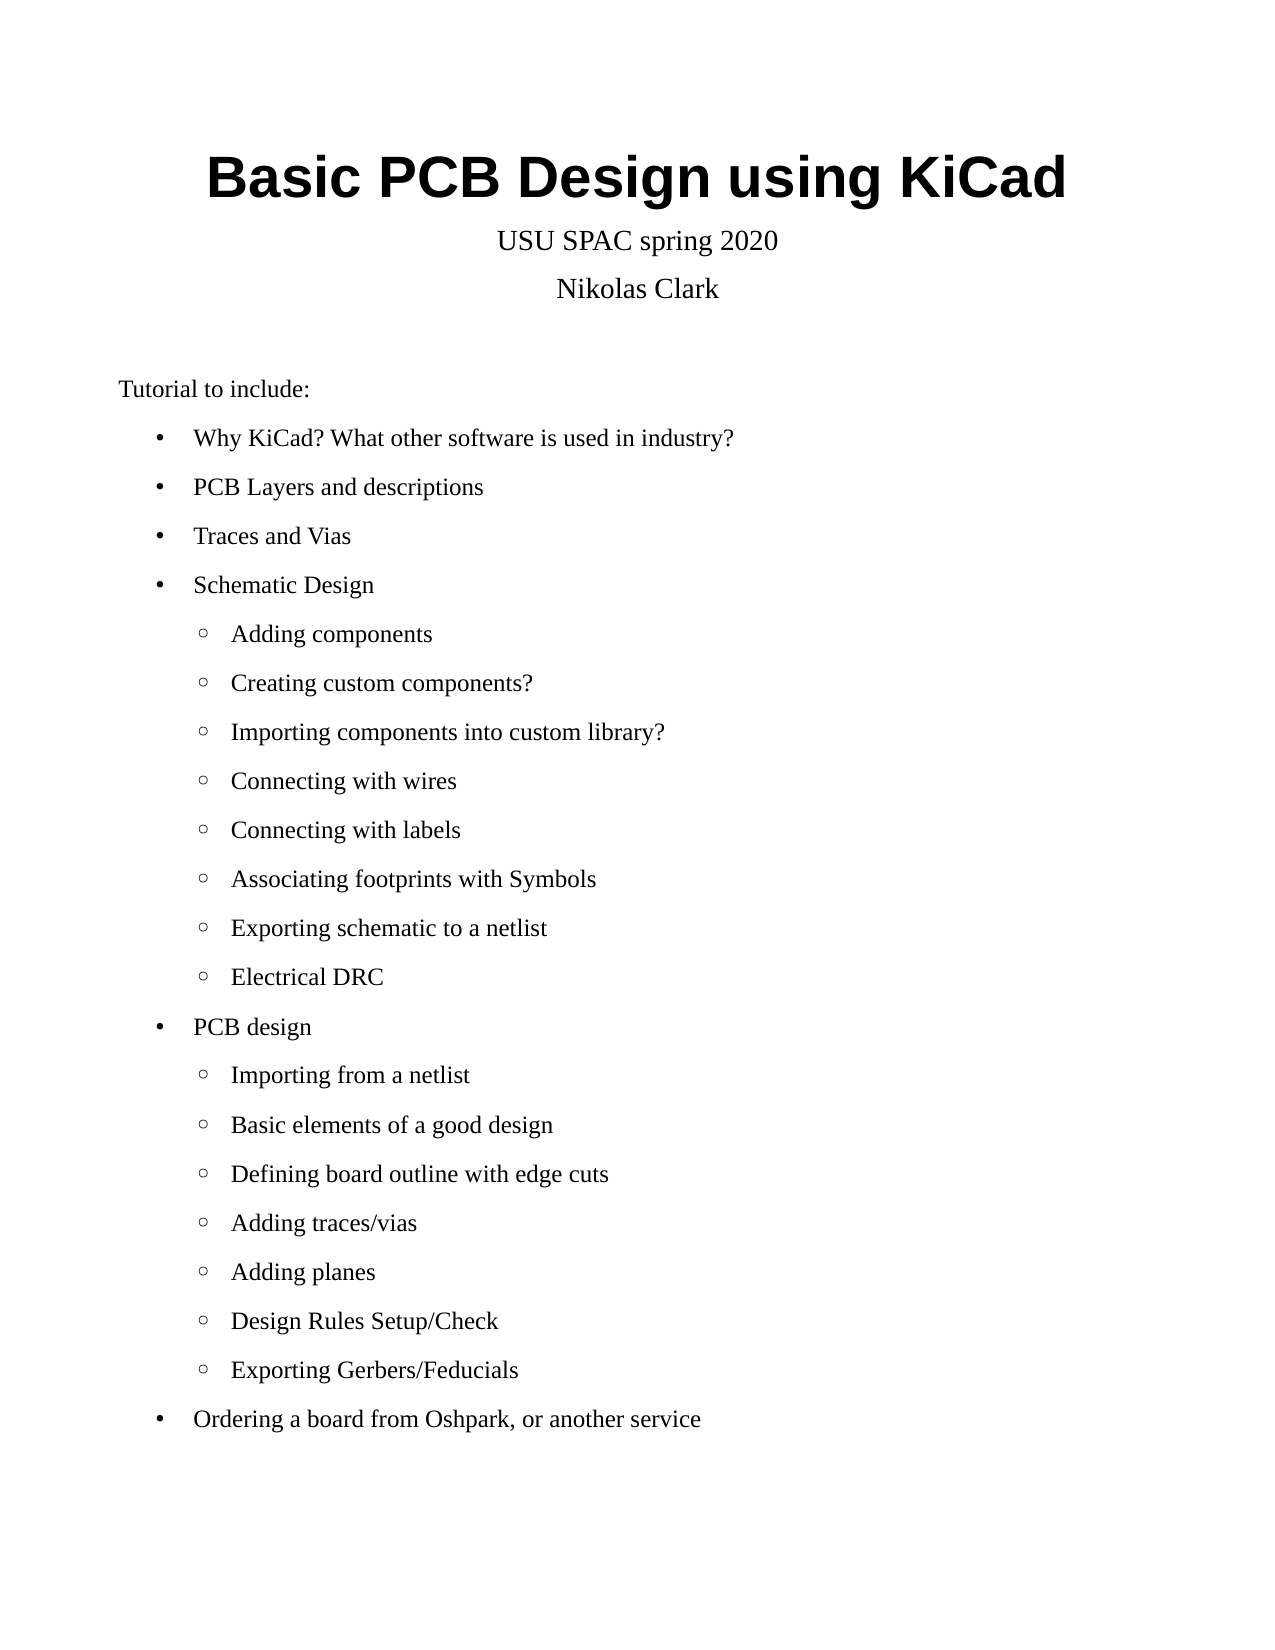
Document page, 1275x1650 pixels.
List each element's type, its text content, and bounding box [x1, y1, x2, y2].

list PCB Layers and descriptions [156, 472, 1157, 501]
list Creating custom components? [193, 668, 1157, 697]
list Adding components [193, 619, 1157, 648]
list Connecting with labels [193, 815, 1157, 844]
list Exporting Gerbers/Feducials [193, 1355, 1157, 1384]
text Tutorial to include: [118, 374, 1157, 402]
list Adding traces/vias [193, 1208, 1157, 1237]
list Schematic Design [156, 570, 1157, 599]
list Basic elements of a good design [193, 1110, 1157, 1138]
list Ordering a board from Oshpark, or another service [156, 1404, 1157, 1433]
list Traces and Vias [156, 521, 1157, 550]
list Design Rules Setup/Check [193, 1306, 1157, 1335]
title Basic PCB Design using KiCad [118, 143, 1157, 210]
list Why KiCad? What other software is used in industry? [156, 423, 1157, 452]
text Nikolas Clark [118, 271, 1157, 304]
text USU SPAC spring 2020 [118, 223, 1157, 256]
list Defining board outline with edge cuts [193, 1159, 1157, 1187]
list Adding planes [193, 1257, 1157, 1286]
list Importing from a netlist [193, 1061, 1157, 1089]
list Associating footprints with Symbols [193, 864, 1157, 893]
list PCB design [156, 1012, 1157, 1040]
list Connecting with wires [193, 766, 1157, 795]
list Importing components into custom library? [193, 717, 1157, 746]
list Electrical DRC [193, 962, 1157, 991]
list Exporting schematic to a netlist [193, 913, 1157, 942]
